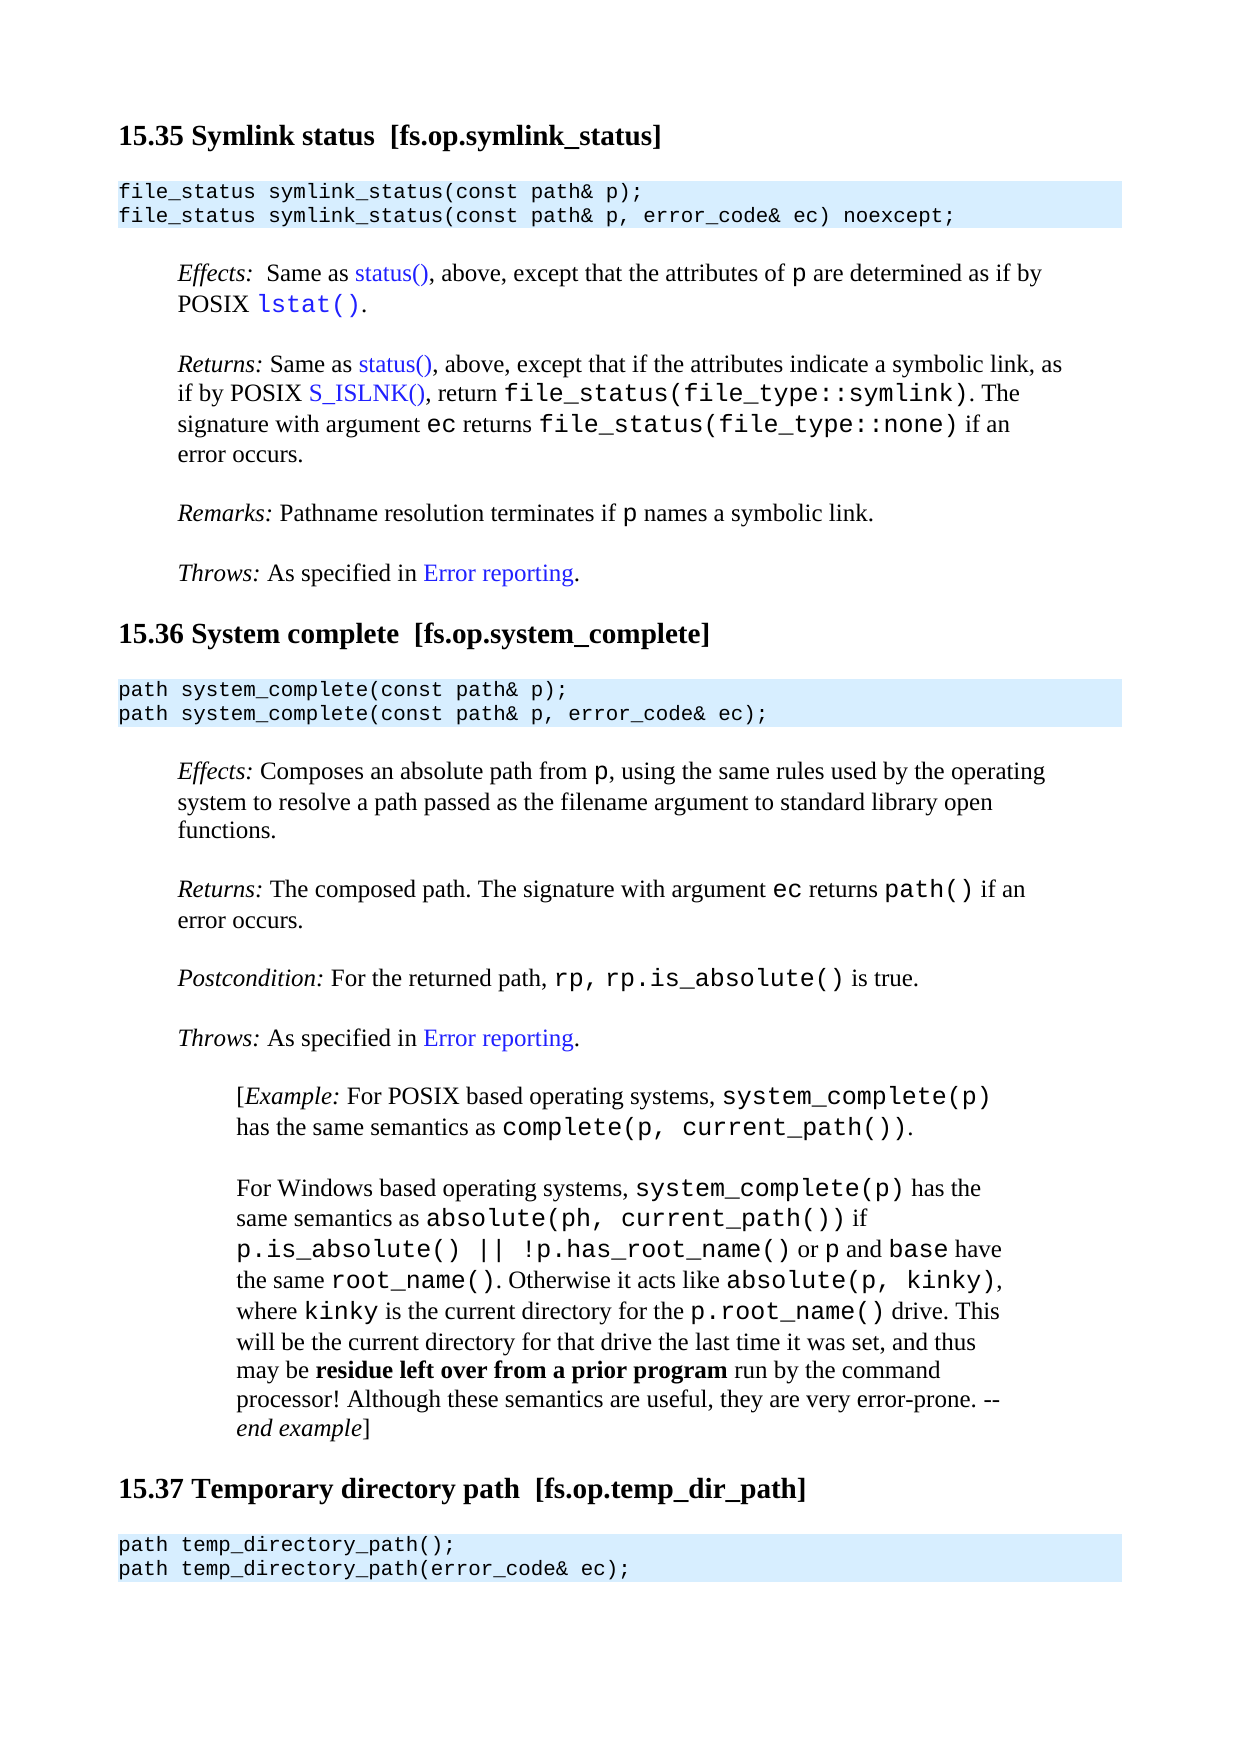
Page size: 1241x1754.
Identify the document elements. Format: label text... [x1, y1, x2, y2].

subtitle 15.36 System complete [fs.op.system_complete] [118, 616, 1122, 650]
text For Windows based operating systems, system_complete(p) has the same semantics as absolute(ph, current_path()) if p.is_absolute() || !p.has_root_name() or p and base have the same root_name(). Otherwise it acts like absolute(p, kinky), where kinky is the current directory for the p.root_name() drive. This will be the current directory for that drive the last time it was set, and thus may be residue left over from a prior program run by the command processor! Although these semantics are useful, they are very error-prone. -- end example] [236, 1173, 1004, 1442]
text Postcondition: For the returned path, rp, rp.is_absolute() is true. [177, 963, 1063, 994]
text path temp_directory_path(error_code& ec); [118, 1558, 1122, 1582]
text Effects: Same as status(), above, except that the attributes of p are determined as if by POSIX lstat(). [177, 258, 1063, 319]
text path system_complete(const path& p); [118, 679, 1122, 703]
text Returns: The composed path. The signature with argument ec returns path() if an error occurs. [177, 874, 1063, 933]
text Effects: Composes an absolute path from p, using the same rules used by the operating system to resolve a path passed as the filename argument to standard library open functions. [177, 756, 1063, 844]
text file_status symlink_status(const path& p); [118, 181, 1122, 205]
text [Example: For POSIX based operating systems, system_complete(p) has the same semantics as complete(p, current_path()). [236, 1081, 1004, 1143]
text path temp_directory_path(); [118, 1534, 1122, 1558]
text file_status symlink_status(const path& p, error_code& ec) noexcept; [118, 205, 1122, 228]
text Returns: Same as status(), above, except that if the attributes indicate a symbolic link, as if by POSIX S_ISLNK(), return file_status(file_type::symlink). The signature with argument ec returns file_status(file_type::none) if an error occurs. [177, 349, 1063, 468]
text Throws: As specified in Error reporting. [177, 1023, 1063, 1052]
subtitle 15.35 Symlink status [fs.op.symlink_status] [118, 118, 1122, 152]
subtitle 15.37 Temporary directory path [fs.op.temp_dir_path] [118, 1471, 1122, 1505]
text path system_complete(const path& p, error_code& ec); [118, 703, 1122, 727]
text Throws: As specified in Error reporting. [177, 558, 1063, 587]
text Remarks: Pathname resolution terminates if p names a symbolic link. [177, 498, 1063, 528]
